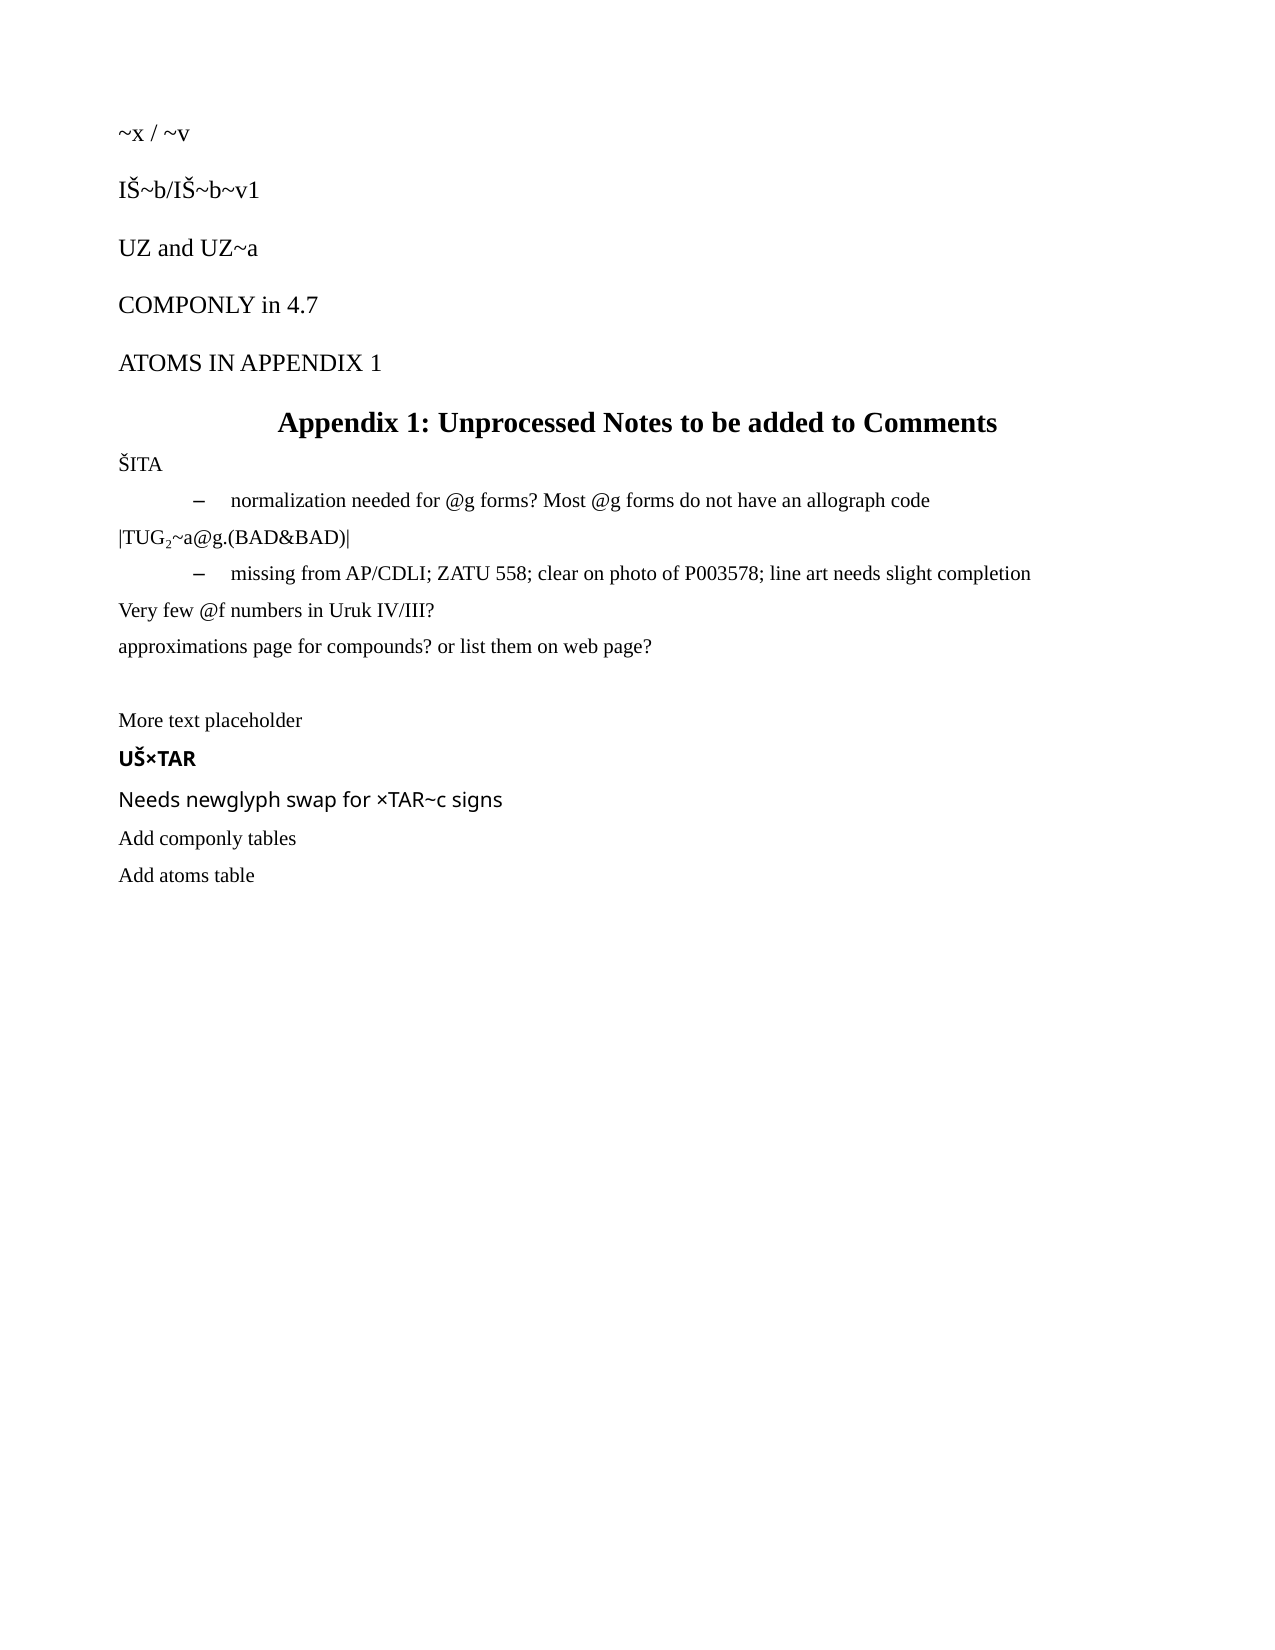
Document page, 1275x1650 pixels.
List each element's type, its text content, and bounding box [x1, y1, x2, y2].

text UZ and UZ~a [118, 233, 1157, 262]
text Appendix 1: Unprocessed Notes to be added to Comments [118, 406, 1157, 439]
text Add componly tables [118, 826, 1157, 850]
text approximations page for compounds? or list them on web page? [118, 634, 1157, 658]
list missing from AP/CDLI; ZATU 558; clear on photo of P003578; line art needs slight completion [193, 561, 1157, 585]
text |TUG₂~a@g.(BAD&BAD)| [118, 525, 1157, 549]
text UŠ×TAR [118, 744, 1157, 773]
list normalization needed for @g forms? Most @g forms do not have an allograph code [193, 488, 1157, 512]
text COMPONLY in 4.7 [118, 291, 1157, 319]
text Needs newglyph swap for ×TAR~c signs [118, 785, 1157, 813]
text ~x / ~v [118, 118, 1157, 147]
text More text placeholder [118, 708, 1157, 732]
text ŠITA [118, 452, 1157, 476]
text Very few @f numbers in Uruk IV/III? [118, 598, 1157, 622]
text ATOMS IN APPENDIX 1 [118, 348, 1157, 377]
text Add atoms table [118, 863, 1157, 887]
text IŠ~b/IŠ~b~v1 [118, 176, 1157, 204]
